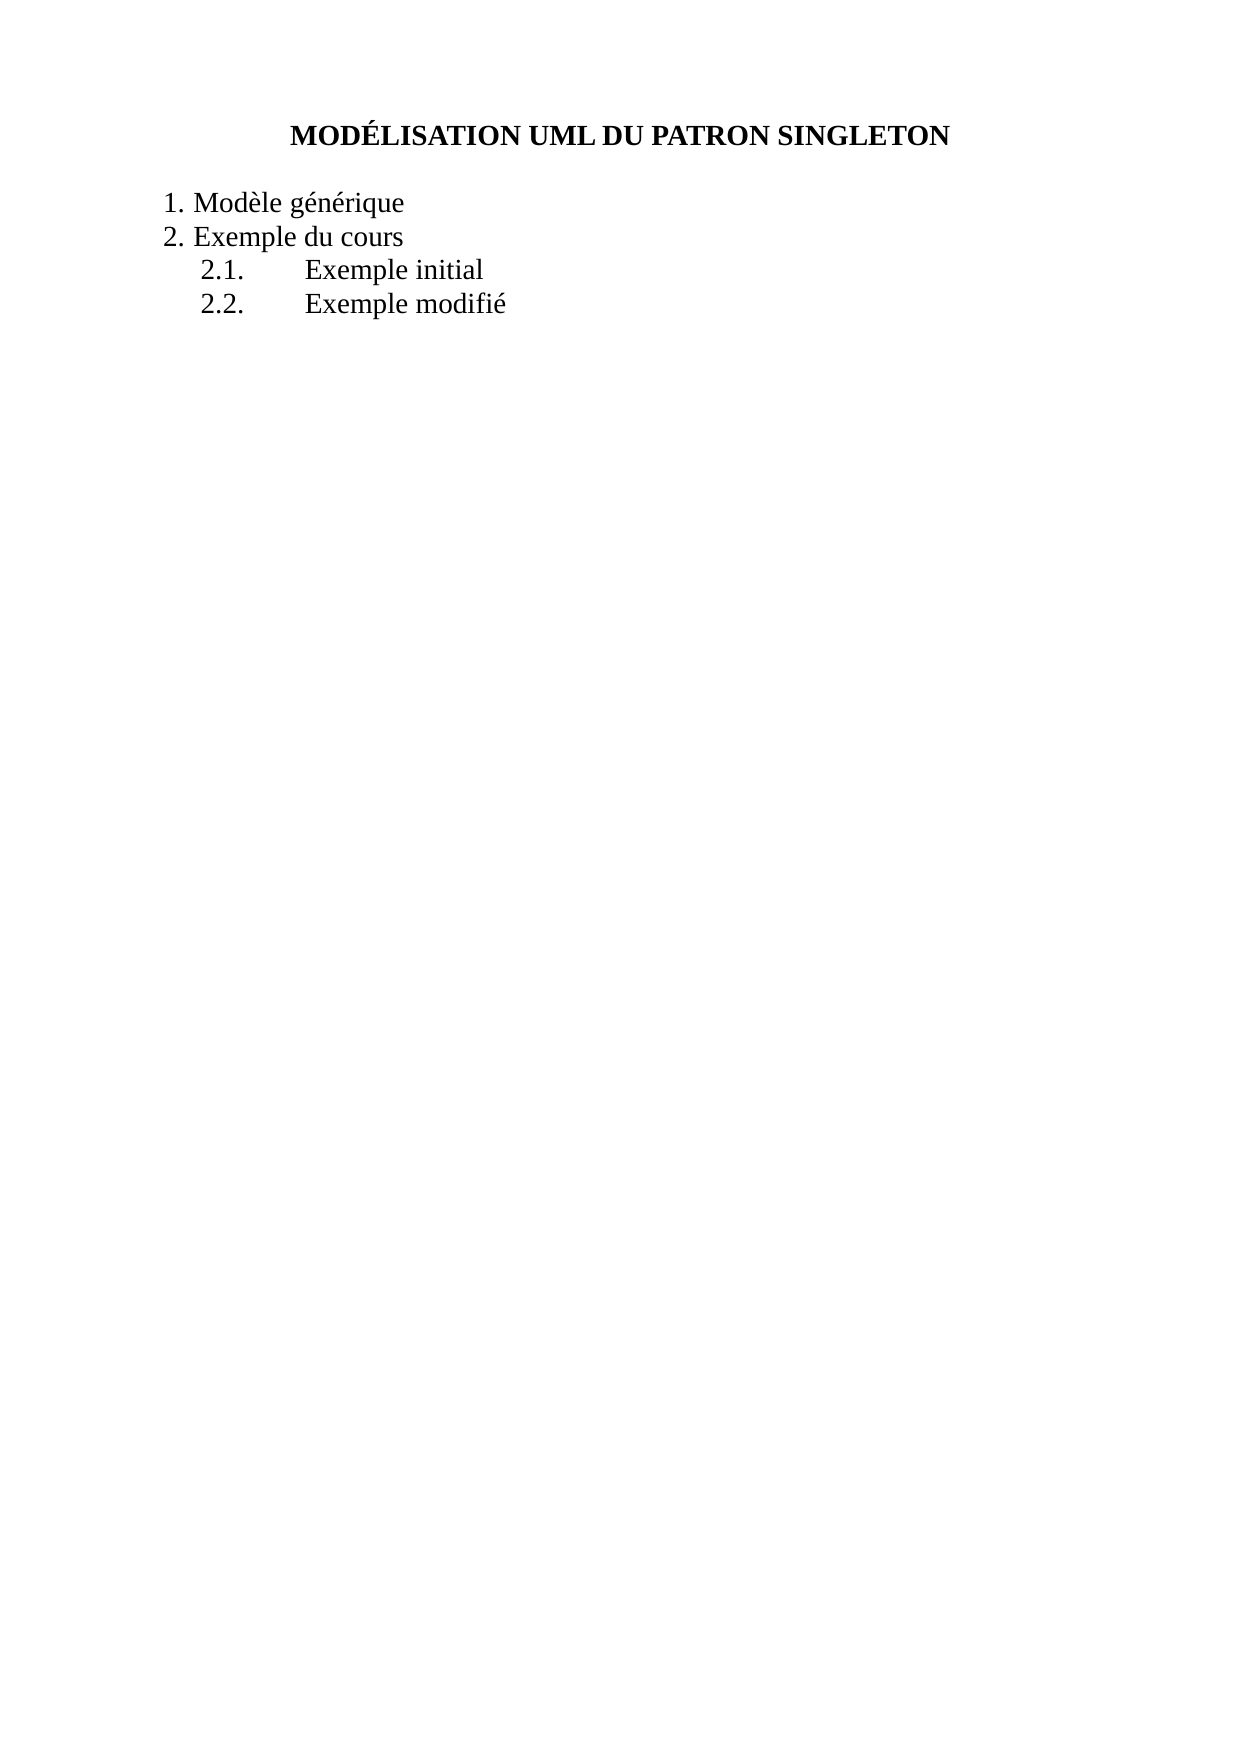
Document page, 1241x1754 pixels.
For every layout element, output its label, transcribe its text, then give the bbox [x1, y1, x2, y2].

list Exemple modifié [193, 286, 1122, 319]
list Modèle générique [156, 185, 1122, 219]
text MODÉLISATION UML DU PATRON SINGLETON [118, 118, 1122, 152]
list Exemple du cours [156, 219, 1122, 252]
list Exemple initial [193, 252, 1122, 286]
